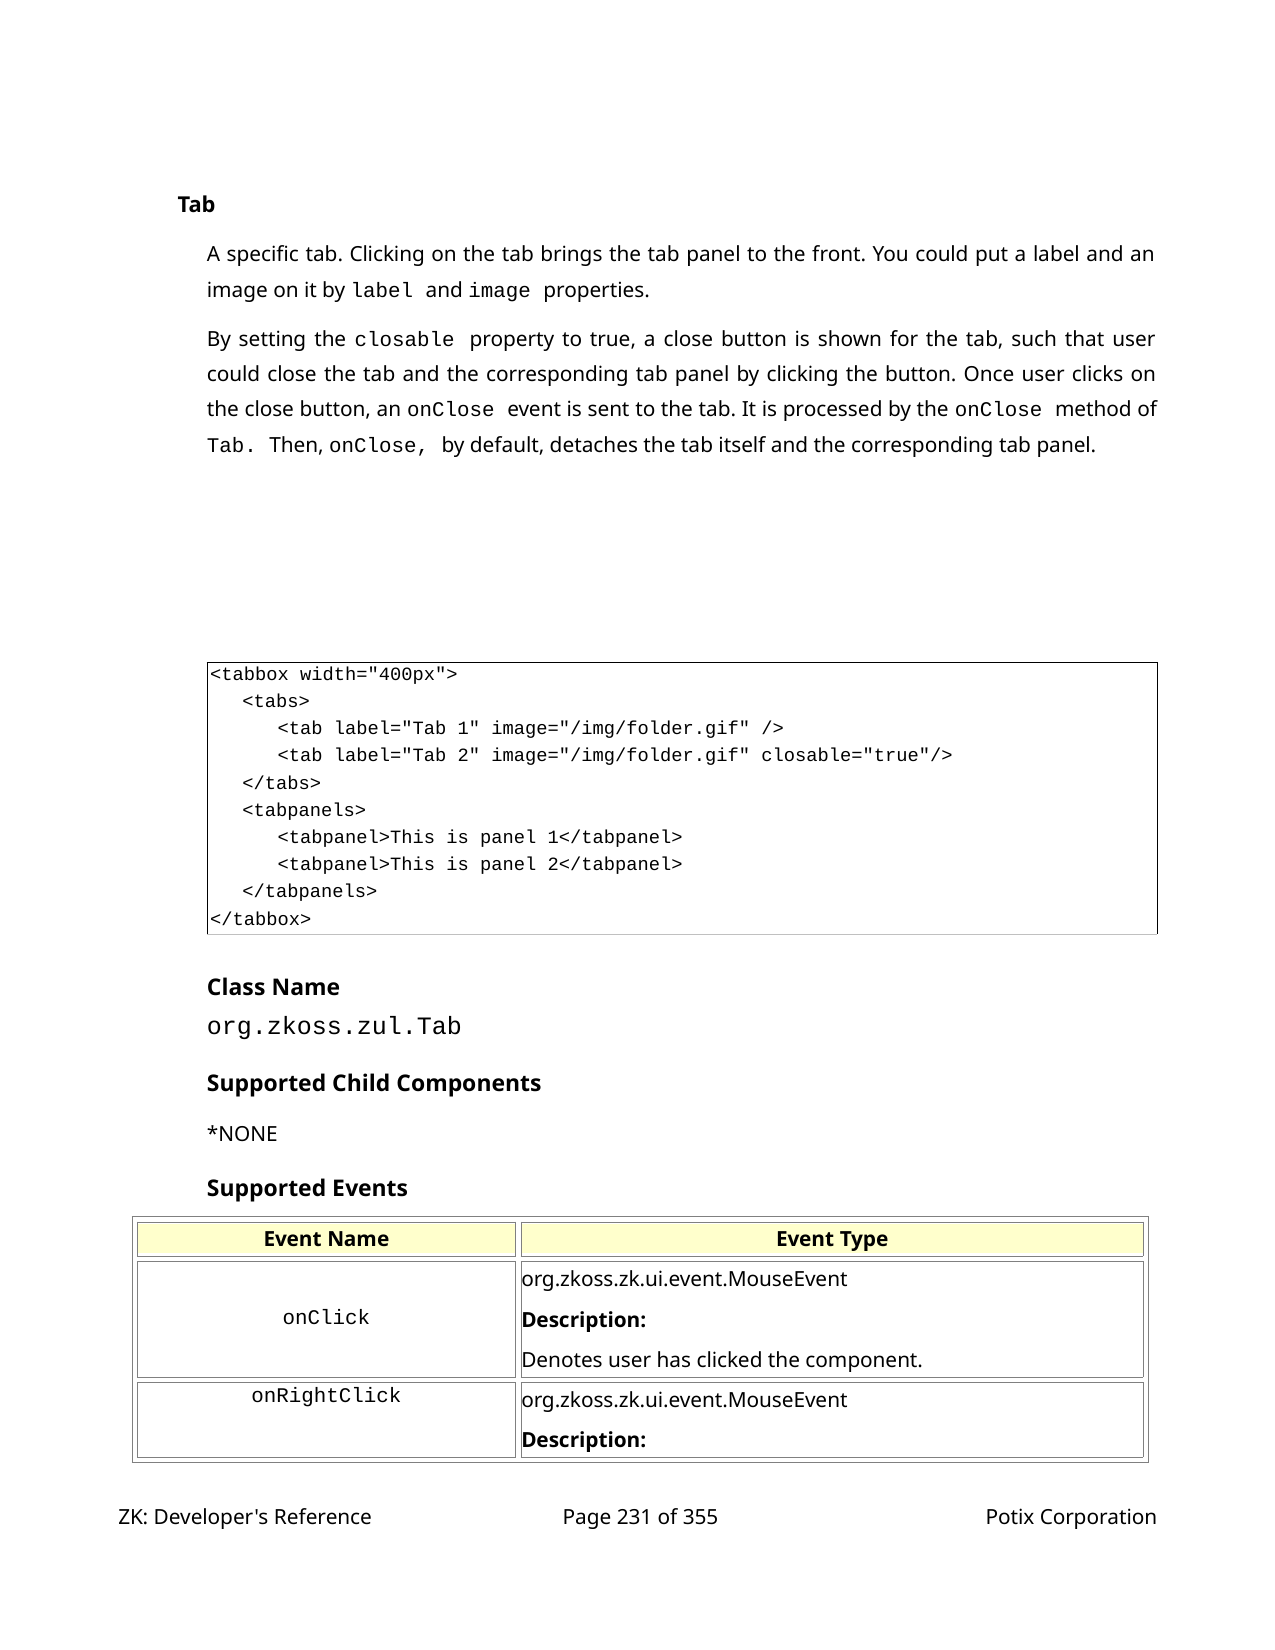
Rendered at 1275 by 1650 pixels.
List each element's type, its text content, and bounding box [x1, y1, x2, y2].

text <tabpanel>This is panel 2</tabpanel> [208, 852, 1157, 876]
table_cell org.zkoss.zk.ui.event.MouseEvent Description: Denotes user has clicked the component. [518, 1256, 1146, 1377]
table_header Event Name [134, 1217, 518, 1256]
table_cell org.zkoss.zk.ui.event.MouseEvent Description: [518, 1377, 1146, 1457]
text <tabpanels> [208, 798, 1157, 822]
table_header Event Type [518, 1217, 1146, 1256]
subtitle Class Name [207, 970, 1157, 1002]
subtitle Tab [177, 189, 1157, 219]
text </tabs> [208, 771, 1157, 795]
text *NONE [207, 1119, 1157, 1147]
text org.zkoss.zul.Tab [207, 1014, 1157, 1042]
subtitle Supported Events [207, 1172, 1157, 1204]
table_cell onRightClick [134, 1377, 518, 1457]
text </tabpanels> [208, 879, 1157, 903]
text <tab label="Tab 2" image="/img/folder.gif" closable="true"/> [208, 743, 1157, 768]
text <tab label="Tab 1" image="/img/folder.gif" /> [208, 716, 1157, 740]
text By setting the closable property to true, a close button is shown for the tab, such that user could close the tab and the corresponding tab panel by clicking the button. Once user clicks on the close button, an onClose event is sent to the tab. It is processed by the onClose method of Tab. Then, onClose, by default, detaches the tab itself and the corresponding tab panel. [207, 324, 1157, 459]
subtitle Supported Child Components [207, 1067, 1157, 1098]
text <tabbox width="400px"> [208, 663, 1157, 686]
text </tabbox> [208, 906, 1157, 934]
text <tabpanel>This is panel 1</tabpanel> [208, 825, 1157, 849]
text A specific tab. Clicking on the tab brings the tab panel to the front. You could put a label and an image on it by label and image properties. [207, 239, 1157, 303]
text <tabs> [208, 689, 1157, 713]
table_cell onClick [134, 1256, 518, 1377]
